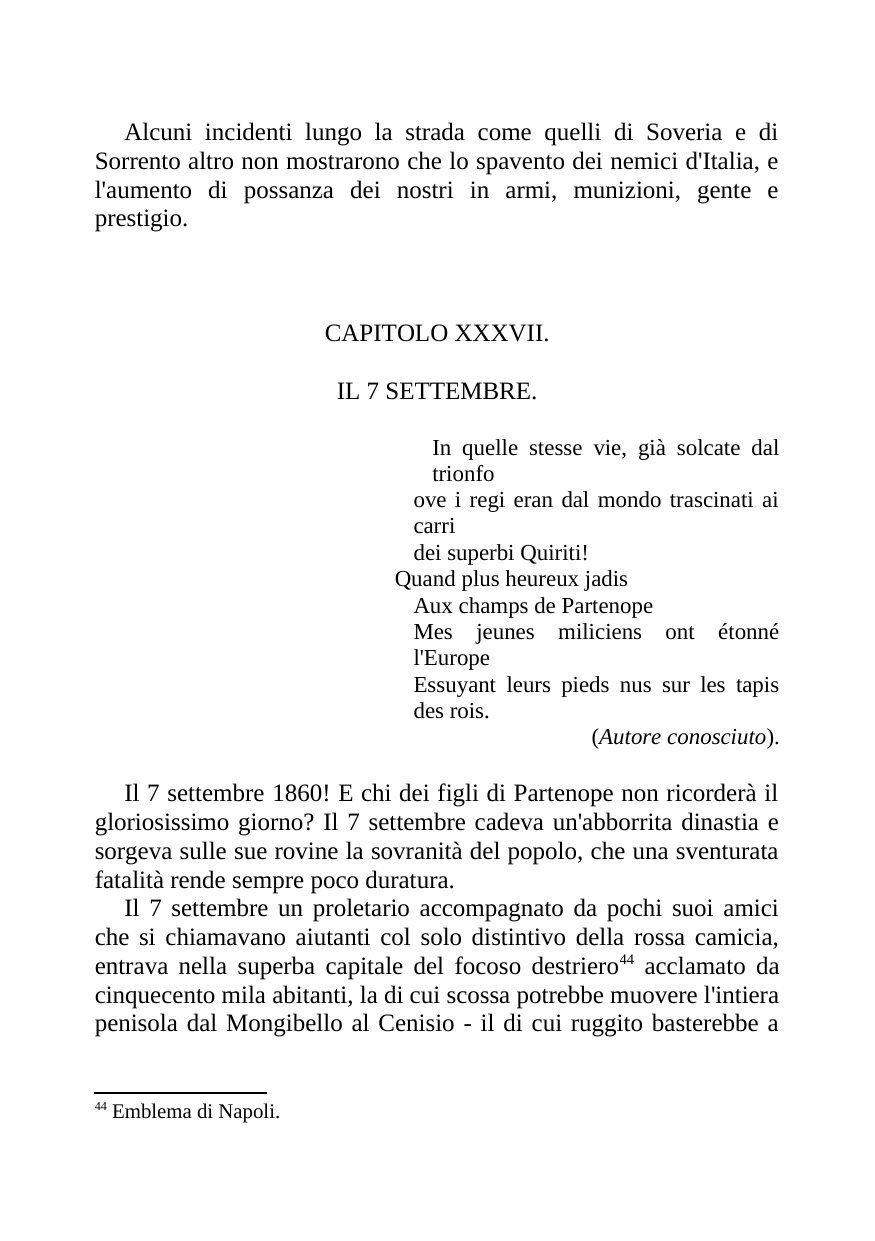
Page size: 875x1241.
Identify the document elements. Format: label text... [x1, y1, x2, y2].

text Essuyant leurs pieds nus sur les tapis des rois. [413, 671, 779, 723]
text Alcuni incidenti lungo la strada come quelli di Soveria e di Sorrento altro non mostrarono che lo spavento dei nemici d'Italia, e l'aumento di possanza dei nostri in armi, munizioni, gente e prestigio. [94, 117, 779, 232]
text IL 7 SETTEMBRE. [94, 376, 779, 405]
text CAPITOLO XXXVII. [94, 318, 779, 347]
text Aux champs de Partenope [413, 592, 779, 618]
text Il 7 settembre un proletario accompagnato da pochi suoi amici che si chiamavano aiutanti col solo distintivo della rossa camicia, entrava nella superba capitale del focoso destriero acclamato da cinquecento mila abitanti, la di cui scossa potrebbe muovere l'intiera penisola dal Mongibello al Cenisio - il di cui ruggito basterebbe a [94, 893, 779, 1037]
text Il 7 settembre 1860! E chi dei figli di Partenope non ricorderà il gloriosissimo giorno? Il 7 settembre cadeva un'abborrita dinastia e sorgeva sulle sue rovine la sovranità del popolo, che una sventurata fatalità rende sempre poco duratura. [94, 778, 779, 893]
text In quelle stesse vie, già solcate dal trionfo [432, 433, 779, 486]
text Quand plus heureux jadis [394, 565, 779, 592]
text (Autore conosciuto). [394, 723, 779, 750]
text ove i regi eran dal mondo trascinati ai carri [413, 486, 779, 539]
text dei superbi Quiriti! [413, 539, 779, 565]
text Emblema di Napoli. [94, 1099, 779, 1123]
text Mes jeunes miliciens ont étonné l'Europe [413, 618, 779, 671]
